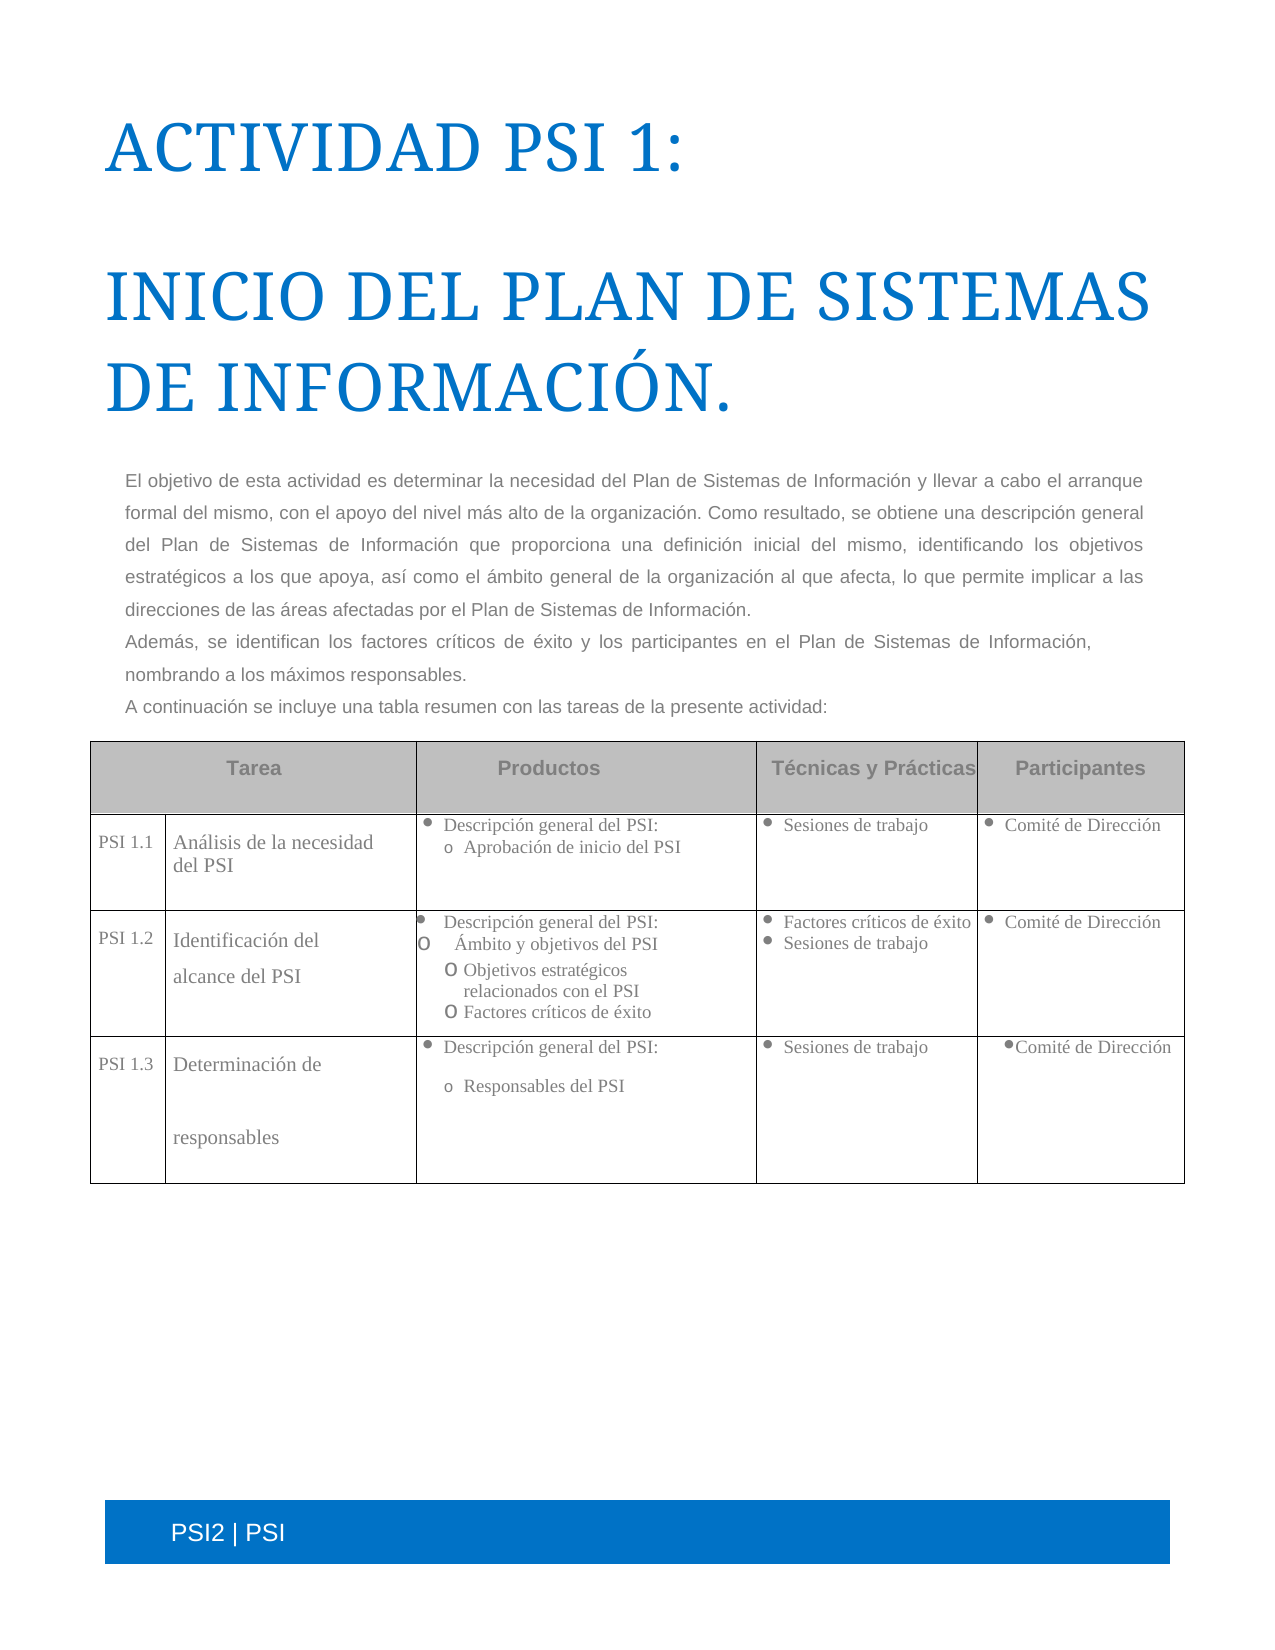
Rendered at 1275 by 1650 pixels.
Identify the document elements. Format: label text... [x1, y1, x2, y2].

subtitle INICIO DEL PLAN DE SISTEMAS DE INFORMACIÓN. [105, 249, 1170, 431]
table_cell Factores críticos de éxito Sesiones de trabajo [757, 911, 977, 1036]
table_cell Comité de Dirección [978, 815, 1184, 910]
table_cell Descripción general del PSI: o Responsables del PSI [417, 1037, 756, 1183]
table_cell Determinación de responsables [166, 1037, 416, 1183]
text A continuación se incluye una tabla resumen con las tareas de la presente actividad: [125, 696, 1170, 717]
table_header Productos [417, 742, 756, 813]
table_cell Sesiones de trabajo [757, 815, 977, 910]
table_cell Análisis de la necesidad del PSI [166, 815, 416, 910]
table_cell Comité de Dirección [978, 911, 1184, 1036]
table_header Participantes [978, 742, 1184, 813]
table_cell Comité de Dirección [978, 1037, 1184, 1183]
table_cell PSI 1.3 [91, 1037, 165, 1183]
table_cell Descripción general del PSI: o Aprobación de inicio del PSI [417, 815, 756, 910]
table_cell Descripción general del PSI: Ámbito y objetivos del PSI Objetivos estratégicos relacionados con el PSI Factores críticos de éxito [417, 911, 756, 1036]
subtitle ACTIVIDAD PSI 1: [105, 100, 1170, 191]
text El objetivo de esta actividad es determinar la necesidad del Plan de Sistemas de Información y llevar a cabo el arranque formal del mismo, con el apoyo del nivel más alto de la organización. Como resultado, se obtiene una descripción general del Plan de Sistemas de Información que proporciona una definición inicial del mismo, identificando los objetivos estratégicos a los que apoya, así como el ámbito general de la organización al que afecta, lo que permite implicar a las direcciones de las áreas afectadas por el Plan de Sistemas de Información. [125, 469, 1145, 620]
table_cell Identificación del alcance del PSI [166, 911, 416, 1036]
table_header Tarea [91, 742, 416, 813]
table_cell PSI 1.1 [91, 815, 165, 910]
table_cell Sesiones de trabajo [757, 1037, 977, 1183]
table_cell PSI 1.2 [91, 911, 165, 1036]
text Además, se identifican los factores críticos de éxito y los participantes en el Plan de Sistemas de Información, nombrando a los máximos responsables. [125, 631, 1093, 685]
table_header Técnicas y Prácticas [757, 742, 977, 813]
